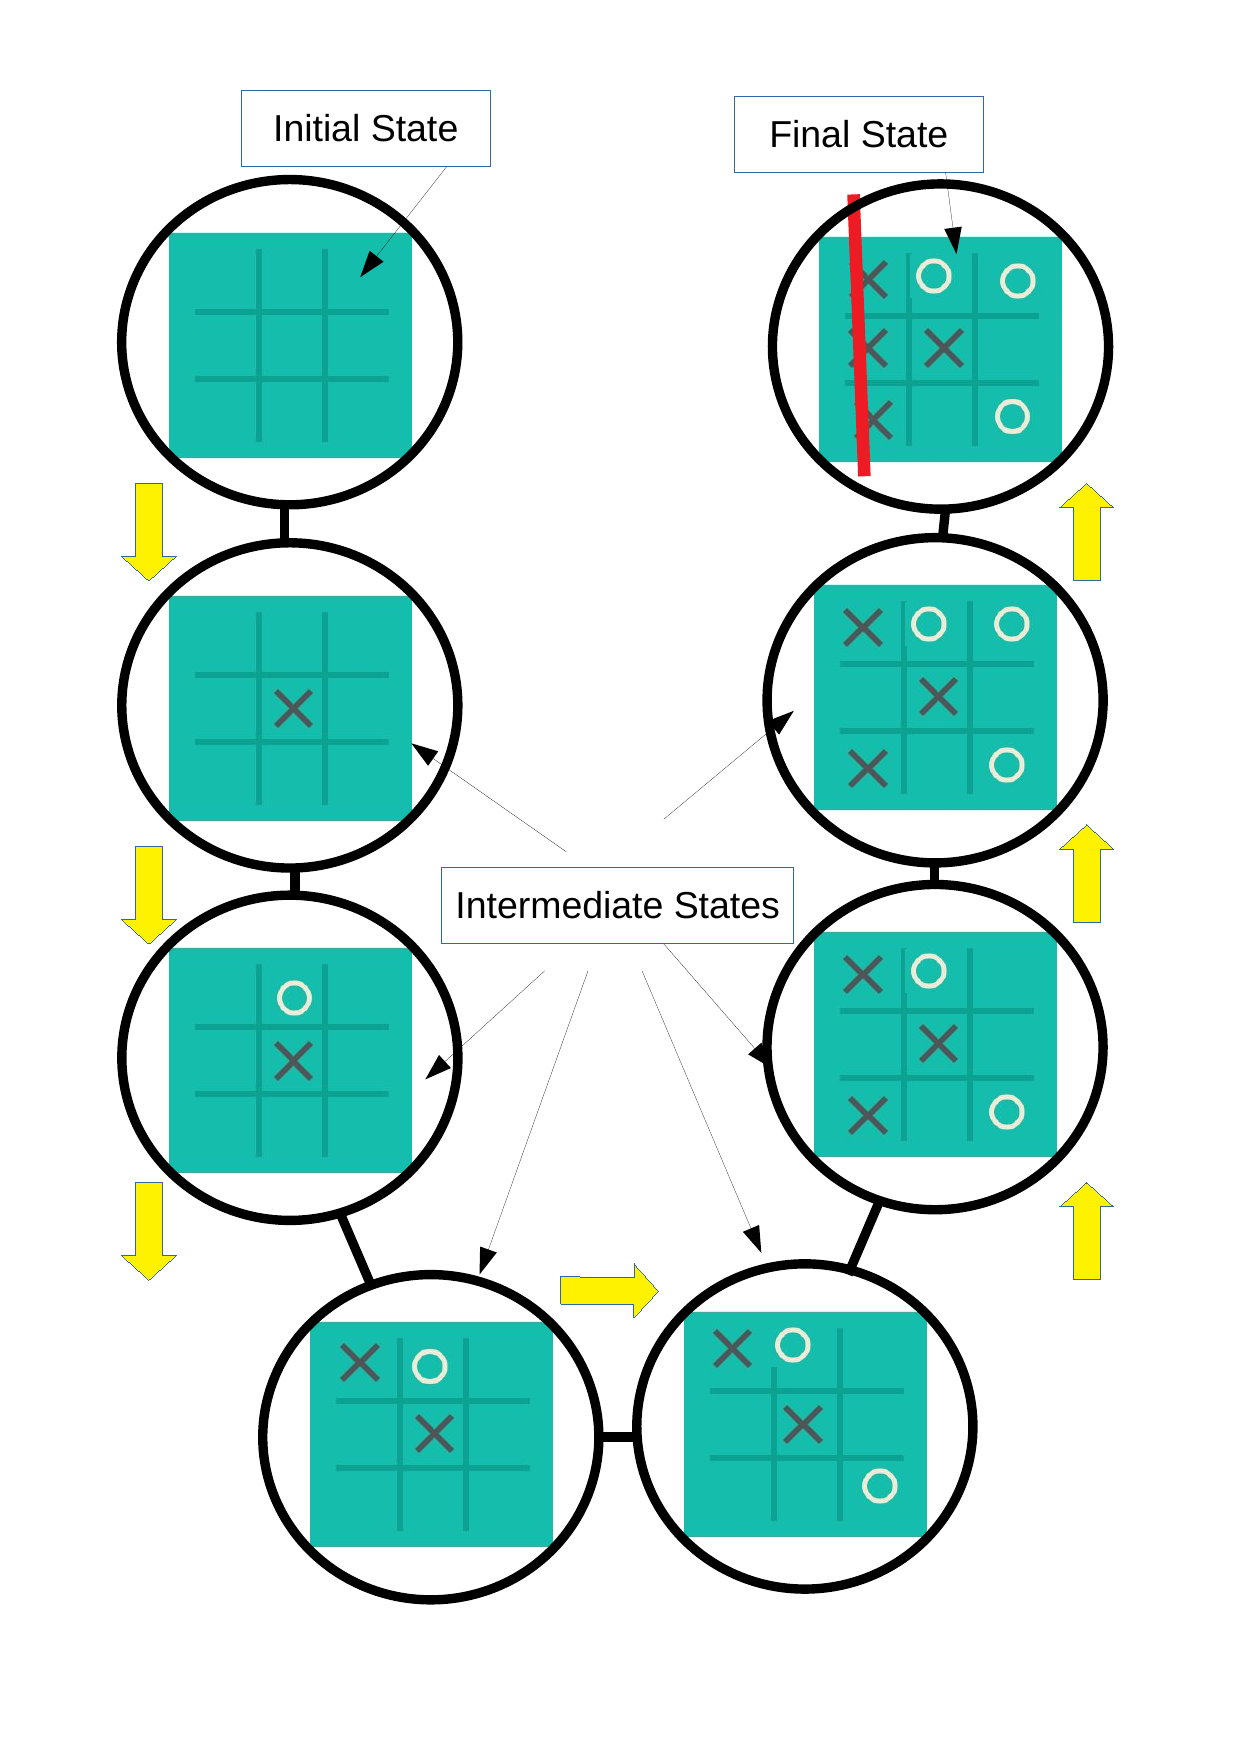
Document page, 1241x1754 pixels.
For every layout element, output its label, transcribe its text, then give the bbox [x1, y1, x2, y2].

picture [814, 584, 1057, 811]
picture [684, 1311, 927, 1538]
text_box Intermediate States [441, 867, 794, 944]
text_box [121, 846, 177, 944]
picture [169, 947, 412, 1174]
text_box Final State [734, 96, 984, 173]
picture [169, 232, 412, 459]
text_box [121, 1182, 177, 1281]
picture [310, 1321, 553, 1548]
text_box [1059, 483, 1114, 581]
text_box [560, 1263, 659, 1318]
picture [814, 931, 1057, 1158]
text_box [1059, 824, 1114, 923]
text_box [1059, 1182, 1114, 1280]
text_box [121, 483, 177, 581]
picture [819, 236, 857, 463]
picture [169, 595, 412, 822]
picture [862, 236, 1062, 463]
text_box Initial State [241, 90, 491, 167]
